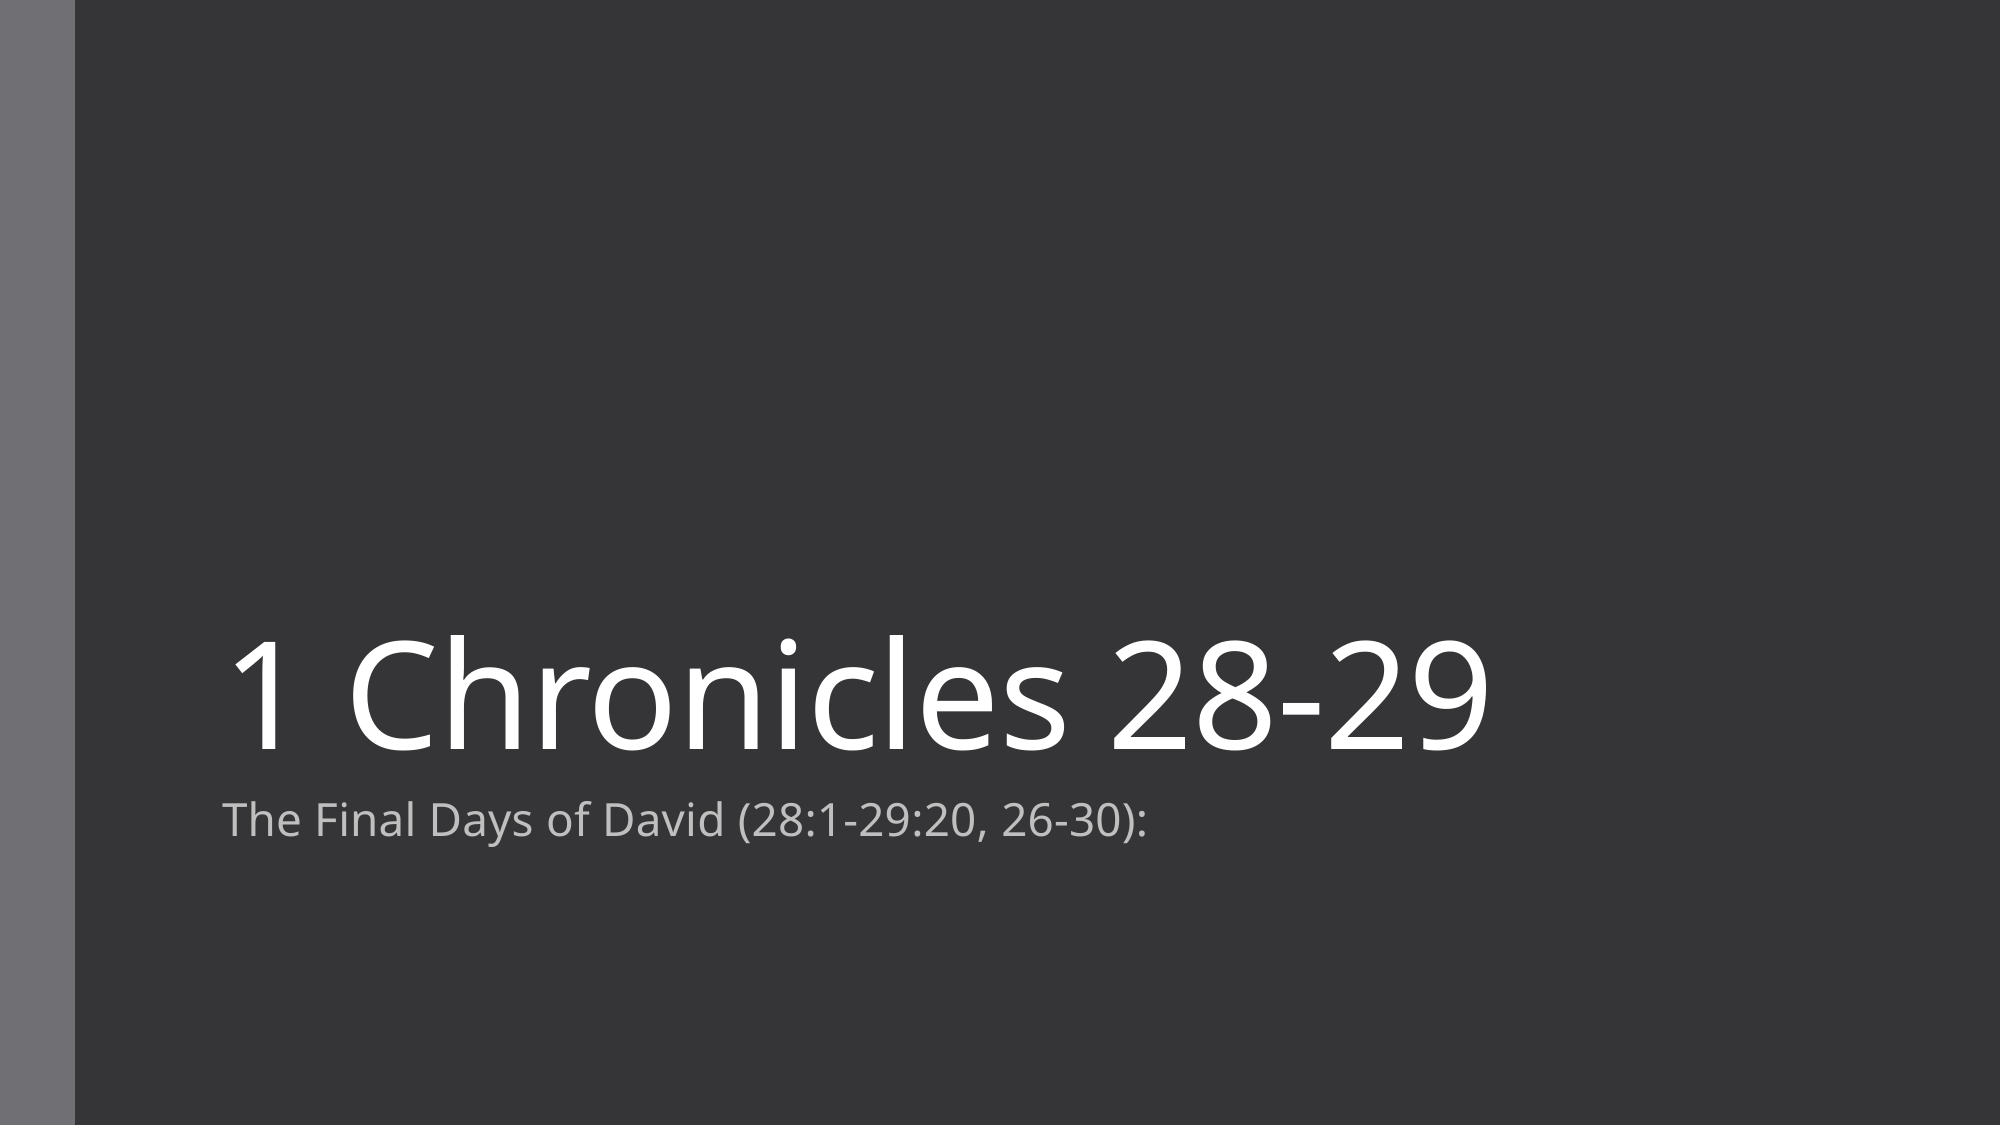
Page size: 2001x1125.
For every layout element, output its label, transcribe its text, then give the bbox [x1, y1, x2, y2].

subtitle The Final Days of David (28:1-29:20, 26-30): [206, 787, 1752, 1066]
title 1 Chronicles 28-29 [206, 124, 1752, 787]
